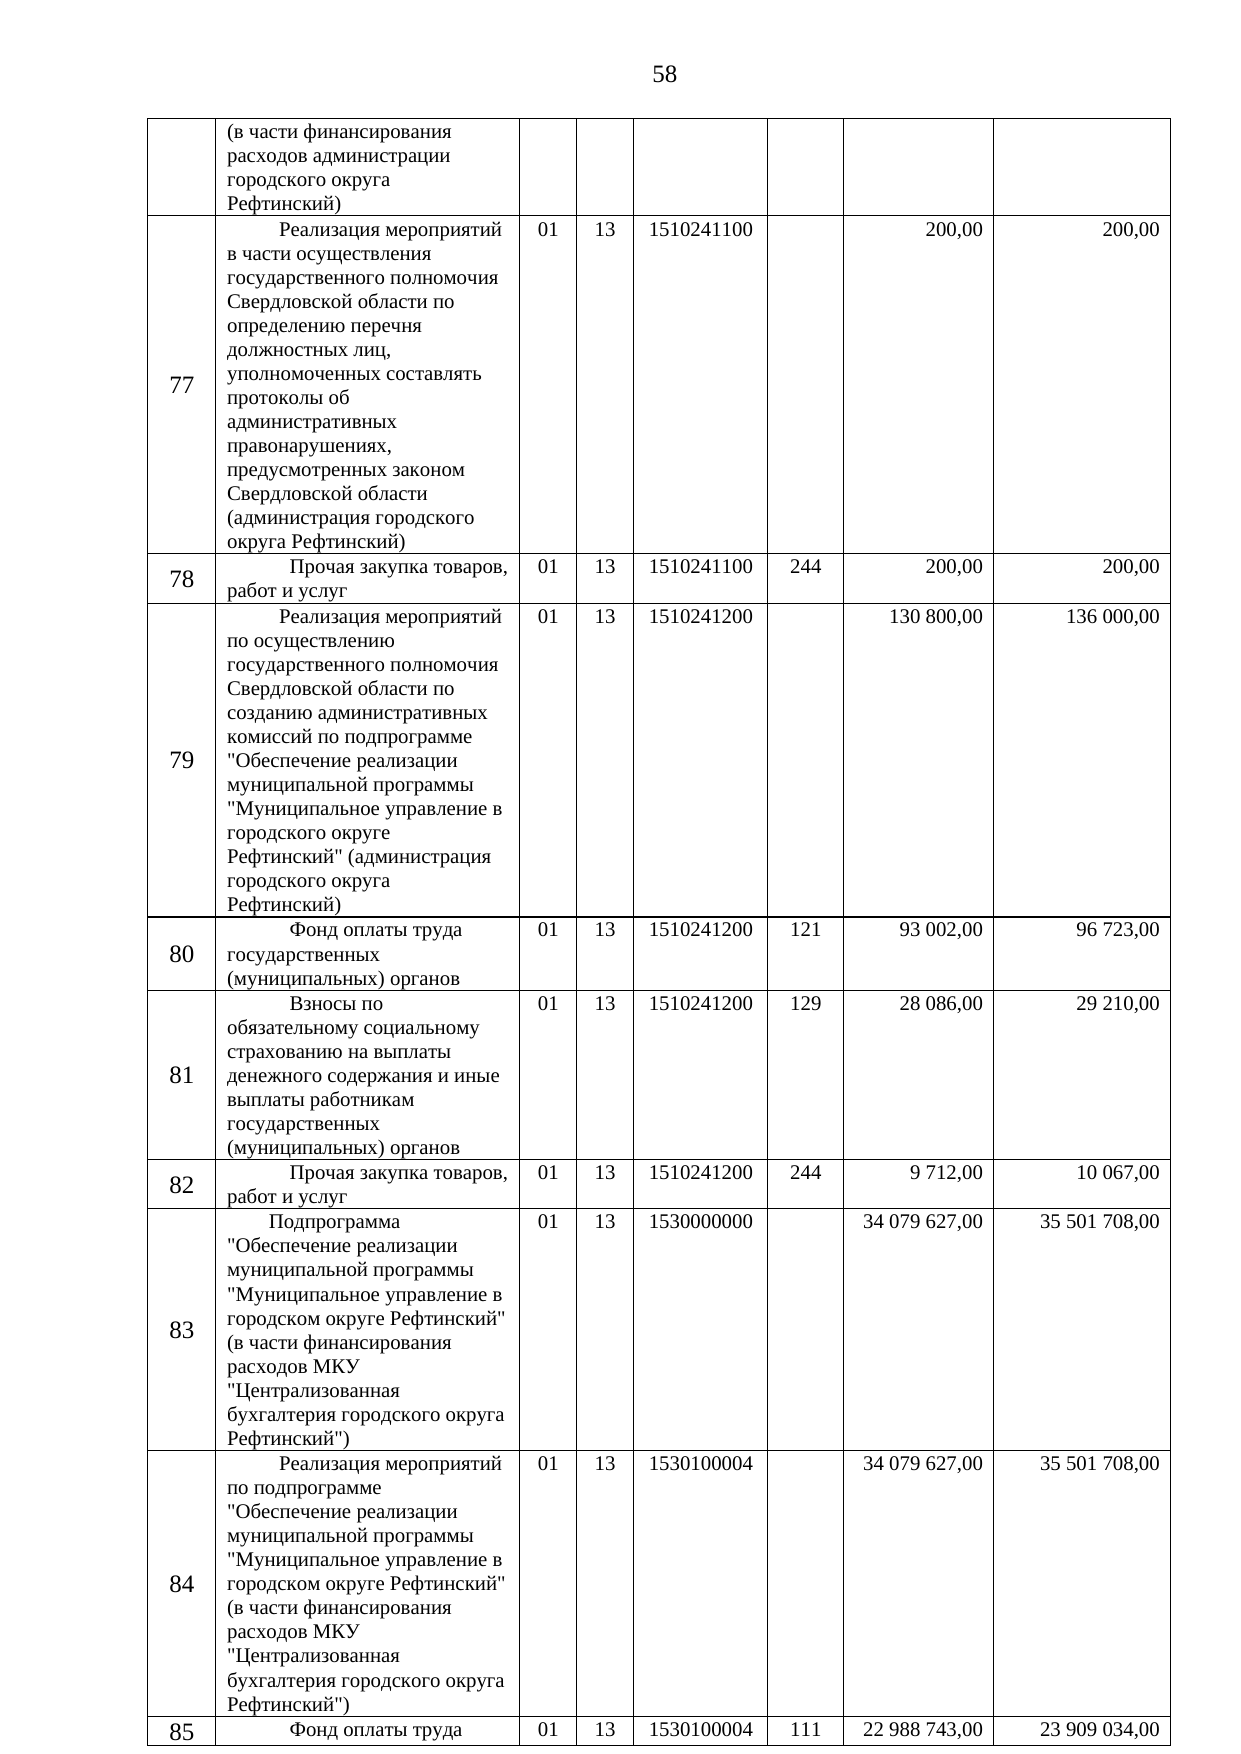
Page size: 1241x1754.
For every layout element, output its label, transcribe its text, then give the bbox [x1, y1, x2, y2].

table_cell 10 067,00 [994, 1160, 1170, 1208]
table_cell 111 [768, 1717, 843, 1745]
table_cell Реализация мероприятий по подпрограмме "Обеспечение реализации муниципальной программы "Муниципальное управление в городском округе Рефтинский" (в части финансирования расходов МКУ "Централизованная бухгалтерия городского округа Рефтинский") [216, 1451, 519, 1716]
table_cell [577, 119, 633, 215]
table_cell 01 [520, 216, 576, 553]
table_cell 80 [148, 918, 215, 989]
table_cell Прочая закупка товаров, работ и услуг [216, 1160, 519, 1208]
table_cell 01 [520, 554, 576, 602]
table_cell [520, 119, 576, 215]
table_cell 84 [148, 1451, 215, 1716]
table_cell 200,00 [994, 554, 1170, 602]
table_cell 28 086,00 [844, 991, 993, 1159]
table_cell 1530100004 [634, 1717, 767, 1745]
table_cell 34 079 627,00 [844, 1209, 993, 1450]
table_cell 13 [577, 554, 633, 602]
table_cell 1510241200 [634, 1160, 767, 1208]
table_cell Реализация мероприятий в части осуществления государственного полномочия Свердловской области по определению перечня должностных лиц, уполномоченных составлять протоколы об административных правонарушениях, предусмотренных законом Свердловской области (администрация городского округа Рефтинский) [216, 216, 519, 553]
table_cell 85 [148, 1717, 215, 1745]
table_cell 244 [768, 1160, 843, 1208]
table_cell 01 [520, 991, 576, 1159]
table_cell Фонд оплаты труда [216, 1717, 519, 1745]
table_cell 13 [577, 918, 633, 989]
table_cell 29 210,00 [994, 991, 1170, 1159]
table_cell 01 [520, 1717, 576, 1745]
table_cell [634, 119, 767, 215]
table_cell 01 [520, 918, 576, 989]
table_cell [768, 604, 843, 916]
table_cell (в части финансирования расходов администрации городского округа Рефтинский) [216, 119, 519, 215]
table_cell 01 [520, 1160, 576, 1208]
table_cell 78 [148, 554, 215, 602]
table_cell Подпрограмма "Обеспечение реализации муниципальной программы "Муниципальное управление в городском округе Рефтинский" (в части финансирования расходов МКУ "Централизованная бухгалтерия городского округа Рефтинский") [216, 1209, 519, 1450]
table_cell [768, 1451, 843, 1716]
table_cell 13 [577, 991, 633, 1159]
table_cell Реализация мероприятий по осуществлению государственного полномочия Свердловской области по созданию административных комиссий по подпрограмме "Обеспечение реализации муниципальной программы "Муниципальное управление в городского округе Рефтинский" (администрация городского округа Рефтинский) [216, 604, 519, 916]
table_cell 77 [148, 216, 215, 553]
table_cell 244 [768, 554, 843, 602]
table_cell [768, 216, 843, 553]
table_cell 79 [148, 604, 215, 916]
table_cell 130 800,00 [844, 604, 993, 916]
table_cell 13 [577, 216, 633, 553]
table_cell 13 [577, 1160, 633, 1208]
table_cell 01 [520, 604, 576, 916]
table_cell 1530000000 [634, 1209, 767, 1450]
table_cell [768, 1209, 843, 1450]
table_cell 13 [577, 1451, 633, 1716]
table_cell 83 [148, 1209, 215, 1450]
table_cell 200,00 [844, 554, 993, 602]
table_cell 9 712,00 [844, 1160, 993, 1208]
table_cell 121 [768, 918, 843, 989]
table_cell 129 [768, 991, 843, 1159]
table_cell 81 [148, 991, 215, 1159]
table_cell 13 [577, 604, 633, 916]
table_cell [148, 119, 215, 215]
table_cell 1510241200 [634, 604, 767, 916]
table_cell [768, 119, 843, 215]
table_cell 96 723,00 [994, 918, 1170, 989]
table_cell 01 [520, 1451, 576, 1716]
table_cell 200,00 [844, 216, 993, 553]
table_cell 34 079 627,00 [844, 1451, 993, 1716]
table_cell 01 [520, 1209, 576, 1450]
table_cell 1510241200 [634, 918, 767, 989]
table_cell 22 988 743,00 [844, 1717, 993, 1745]
table_cell 23 909 034,00 [994, 1717, 1170, 1745]
table_cell 93 002,00 [844, 918, 993, 989]
table_cell 136 000,00 [994, 604, 1170, 916]
table_cell 82 [148, 1160, 215, 1208]
table_cell 1530100004 [634, 1451, 767, 1716]
table_cell 200,00 [994, 216, 1170, 553]
table_cell Взносы по обязательному социальному страхованию на выплаты денежного содержания и иные выплаты работникам государственных (муниципальных) органов [216, 991, 519, 1159]
table_cell 13 [577, 1717, 633, 1745]
table_cell 1510241100 [634, 554, 767, 602]
table_cell [994, 119, 1170, 215]
table_cell [844, 119, 993, 215]
table_cell 1510241200 [634, 991, 767, 1159]
table_cell 13 [577, 1209, 633, 1450]
table_cell 35 501 708,00 [994, 1451, 1170, 1716]
table_cell 1510241100 [634, 216, 767, 553]
table_cell Прочая закупка товаров, работ и услуг [216, 554, 519, 602]
table_cell Фонд оплаты труда государственных (муниципальных) органов [216, 918, 519, 989]
table_cell 35 501 708,00 [994, 1209, 1170, 1450]
